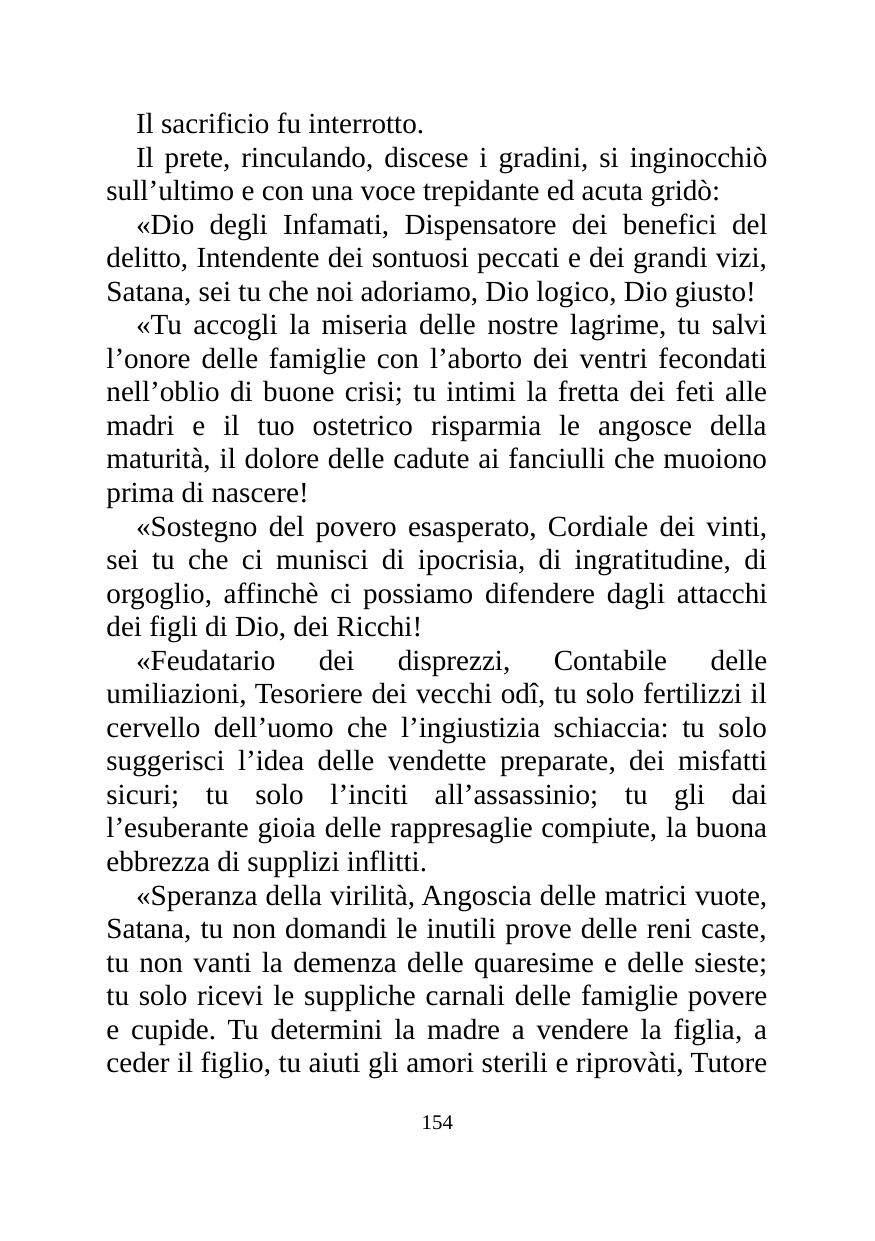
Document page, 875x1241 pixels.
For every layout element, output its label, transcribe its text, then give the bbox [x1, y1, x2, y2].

text «Speranza della virilità, Angoscia delle matrici vuote, Satana, tu non domandi le inutili prove delle reni caste, tu non vanti la demenza delle quaresime e delle sieste; tu solo ricevi le suppliche carnali delle famiglie povere e cupide. Tu determini la madre a vendere la figlia, a ceder il figlio, tu aiuti gli amori sterili e riprovàti, Tutore [106, 878, 768, 1079]
text «Tu accogli la miseria delle nostre lagrime, tu salvi l’onore delle famiglie con l’aborto dei ventri fecondati nell’oblio di buone crisi; tu intimi la fretta dei feti alle madri e il tuo ostetrico risparmia le angosce della maturità, il dolore delle cadute ai fanciulli che muoiono prima di nascere! [106, 307, 768, 509]
text Il sacrificio fu interrotto. [106, 106, 768, 140]
text Il prete, rinculando, discese i gradini, si inginocchiò sull’ultimo e con una voce trepidante ed acuta gridò: [106, 140, 768, 207]
text «Dio degli Infamati, Dispensatore dei benefici del delitto, Intendente dei sontuosi peccati e dei grandi vizi, Satana, sei tu che noi adoriamo, Dio logico, Dio giusto! [106, 207, 768, 307]
text «Sostegno del povero esasperato, Cordiale dei vinti, sei tu che ci munisci di ipocrisia, di ingratitudine, di orgoglio, affinchè ci possiamo difendere dagli attacchi dei figli di Dio, dei Ricchi! [106, 509, 768, 643]
text «Feudatario dei disprezzi, Contabile delle umiliazioni, Tesoriere dei vecchi odî, tu solo fertilizzi il cervello dell’uomo che l’ingiustizia schiaccia: tu solo suggerisci l’idea delle vendette preparate, dei misfatti sicuri; tu solo l’inciti all’assassinio; tu gli dai l’esuberante gioia delle rappresaglie compiute, la buona ebbrezza di supplizi inflitti. [106, 643, 768, 878]
